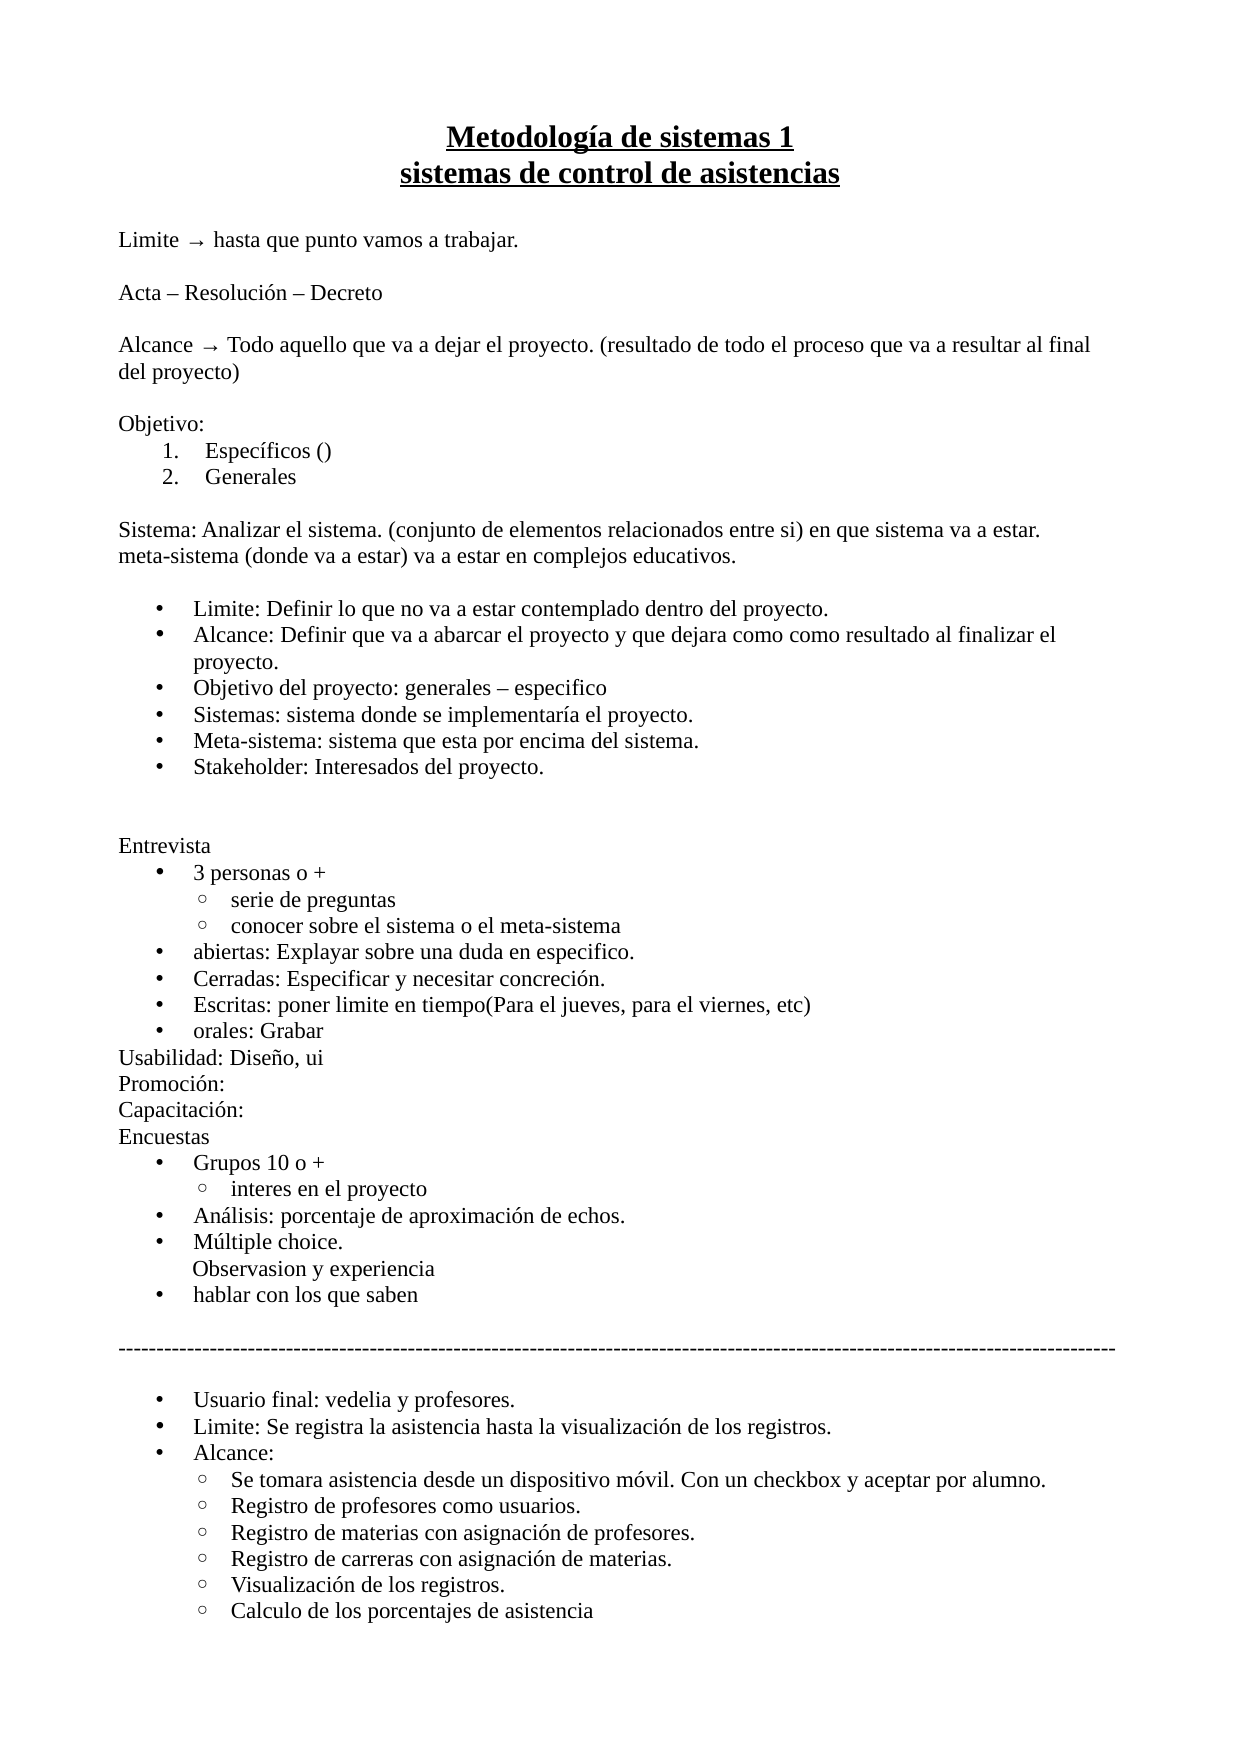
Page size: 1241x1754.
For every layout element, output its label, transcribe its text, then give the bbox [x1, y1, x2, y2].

list Meta-sistema: sistema que esta por encima del sistema. [156, 727, 1122, 753]
list Registro de profesores como usuarios. [193, 1492, 1122, 1518]
text Alcance → Todo aquello que va a dejar el proyecto. (resultado de todo el proceso que va a resultar al final del proyecto) [118, 331, 1122, 384]
list Limite: Se registra la asistencia hasta la visualización de los registros. [156, 1413, 1122, 1439]
list Alcance: [156, 1439, 1122, 1466]
list Usuario final: vedelia y profesores. [156, 1386, 1122, 1413]
text Objetivo: [118, 410, 1122, 437]
list orales: Grabar [156, 1017, 1122, 1044]
list Registro de carreras con asignación de materias. [193, 1545, 1122, 1571]
text Sistema: Analizar el sistema. (conjunto de elementos relacionados entre si) en que sistema va a estar. [118, 516, 1122, 542]
text ----------------------------------------------------------------------------------------------------------------------------------- [118, 1334, 1122, 1360]
list Generales [162, 463, 1122, 489]
text Encuestas [118, 1123, 1122, 1149]
list Registro de materias con asignación de profesores. [193, 1518, 1122, 1545]
list Grupos 10 o + [156, 1149, 1122, 1176]
list Limite: Definir lo que no va a estar contemplado dentro del proyecto. [156, 595, 1122, 621]
list interes en el proyecto [193, 1176, 1122, 1202]
list Cerradas: Especificar y necesitar concreción. [156, 965, 1122, 991]
text Promoción: [118, 1070, 1122, 1096]
text Usabilidad: Diseño, ui [118, 1044, 1122, 1070]
list Se tomara asistencia desde un dispositivo móvil. Con un checkbox y aceptar por alumno. [193, 1466, 1122, 1492]
text Capacitación: [118, 1096, 1122, 1123]
list serie de preguntas [193, 886, 1122, 912]
list Escritas: poner limite en tiempo(Para el jueves, para el viernes, etc) [156, 991, 1122, 1017]
text sistemas de control de asistencias [118, 154, 1122, 190]
list Específicos () [162, 437, 1122, 463]
list Visualización de los registros. [193, 1571, 1122, 1598]
list conocer sobre el sistema o el meta-sistema [193, 912, 1122, 938]
text Entrevista [118, 832, 1122, 859]
list Objetivo del proyecto: generales – especifico [156, 674, 1122, 701]
list Análisis: porcentaje de aproximación de echos. [156, 1202, 1122, 1228]
list Stakeholder: Interesados del proyecto. [156, 753, 1122, 780]
list Alcance: Definir que va a abarcar el proyecto y que dejara como como resultado al finalizar el proyecto. [156, 621, 1122, 674]
text Observasion y experiencia [118, 1254, 1122, 1281]
text Metodología de sistemas 1 [118, 118, 1122, 154]
list abiertas: Explayar sobre una duda en especifico. [156, 938, 1122, 965]
list 3 personas o + [156, 859, 1122, 886]
list hablar con los que saben [156, 1281, 1122, 1307]
list Múltiple choice. [156, 1228, 1122, 1254]
text Acta – Resolución – Decreto [118, 279, 1122, 305]
text meta-sistema (donde va a estar) va a estar en complejos educativos. [118, 542, 1122, 568]
list Calculo de los porcentajes de asistencia [193, 1598, 1122, 1624]
list Sistemas: sistema donde se implementaría el proyecto. [156, 701, 1122, 727]
text Limite → hasta que punto vamos a trabajar. [118, 226, 1122, 252]
